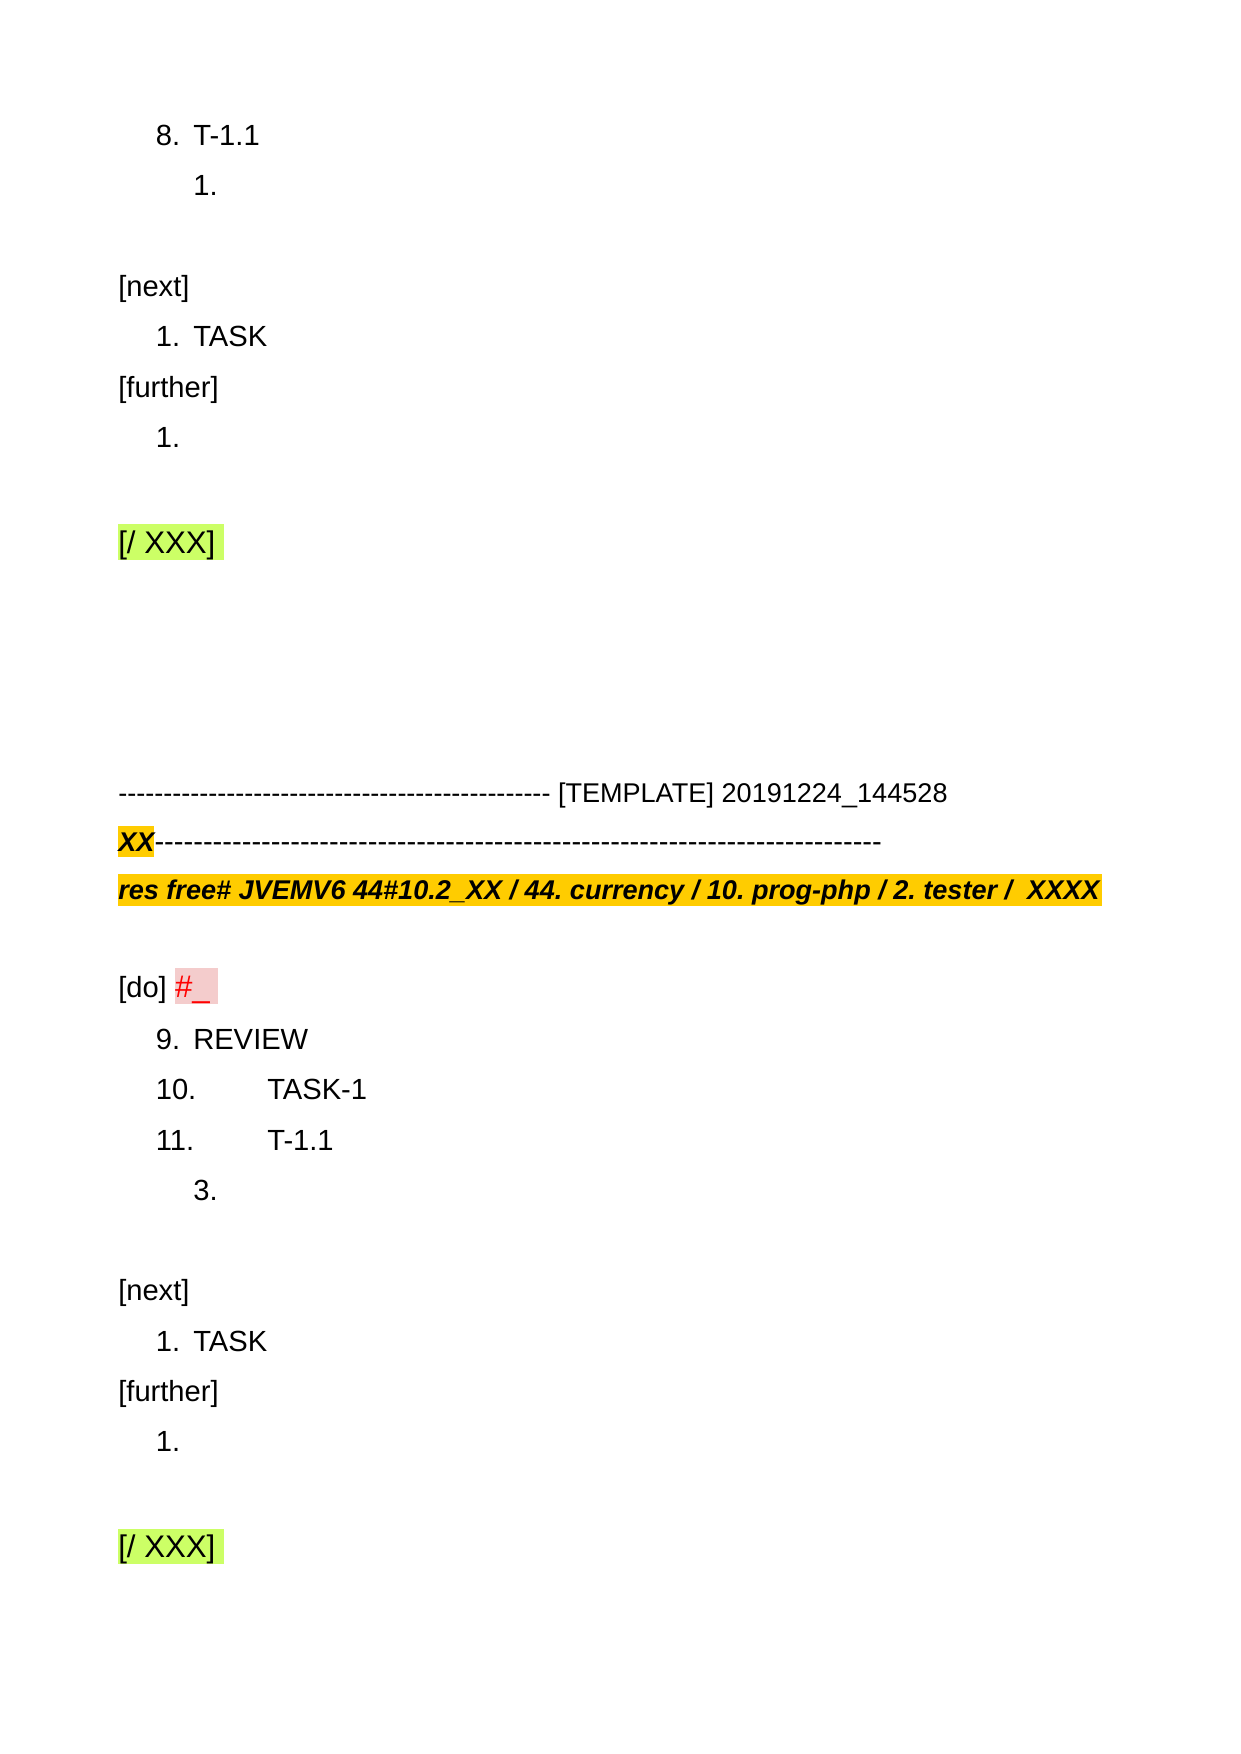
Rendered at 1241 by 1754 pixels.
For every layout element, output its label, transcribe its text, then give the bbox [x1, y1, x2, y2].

text [further] [118, 370, 1122, 403]
list TASK-1 [156, 1072, 1122, 1106]
text XX--------------------------------------------------------------------------- [118, 824, 1122, 857]
list REVIEW [156, 1022, 1122, 1055]
list TASK [156, 1324, 1122, 1357]
list T-1.1 [156, 118, 1122, 152]
text res free# JVEMV6 44#10.2_XX / 44. currency / 10. prog-php / 2. tester / XXXX [118, 874, 1122, 906]
text ------------------------------------------------ [TEMPLATE] 20191224_144528 [118, 777, 1122, 808]
list TASK [156, 319, 1122, 353]
text [/ XXX] [118, 470, 1122, 560]
text [further] [118, 1374, 1122, 1408]
text [/ XXX] [118, 1475, 1122, 1564]
list T-1.1 [156, 1122, 1122, 1156]
text [next] [118, 269, 1122, 303]
text [next] [118, 1273, 1122, 1307]
text [do] #_ [118, 968, 1122, 1004]
